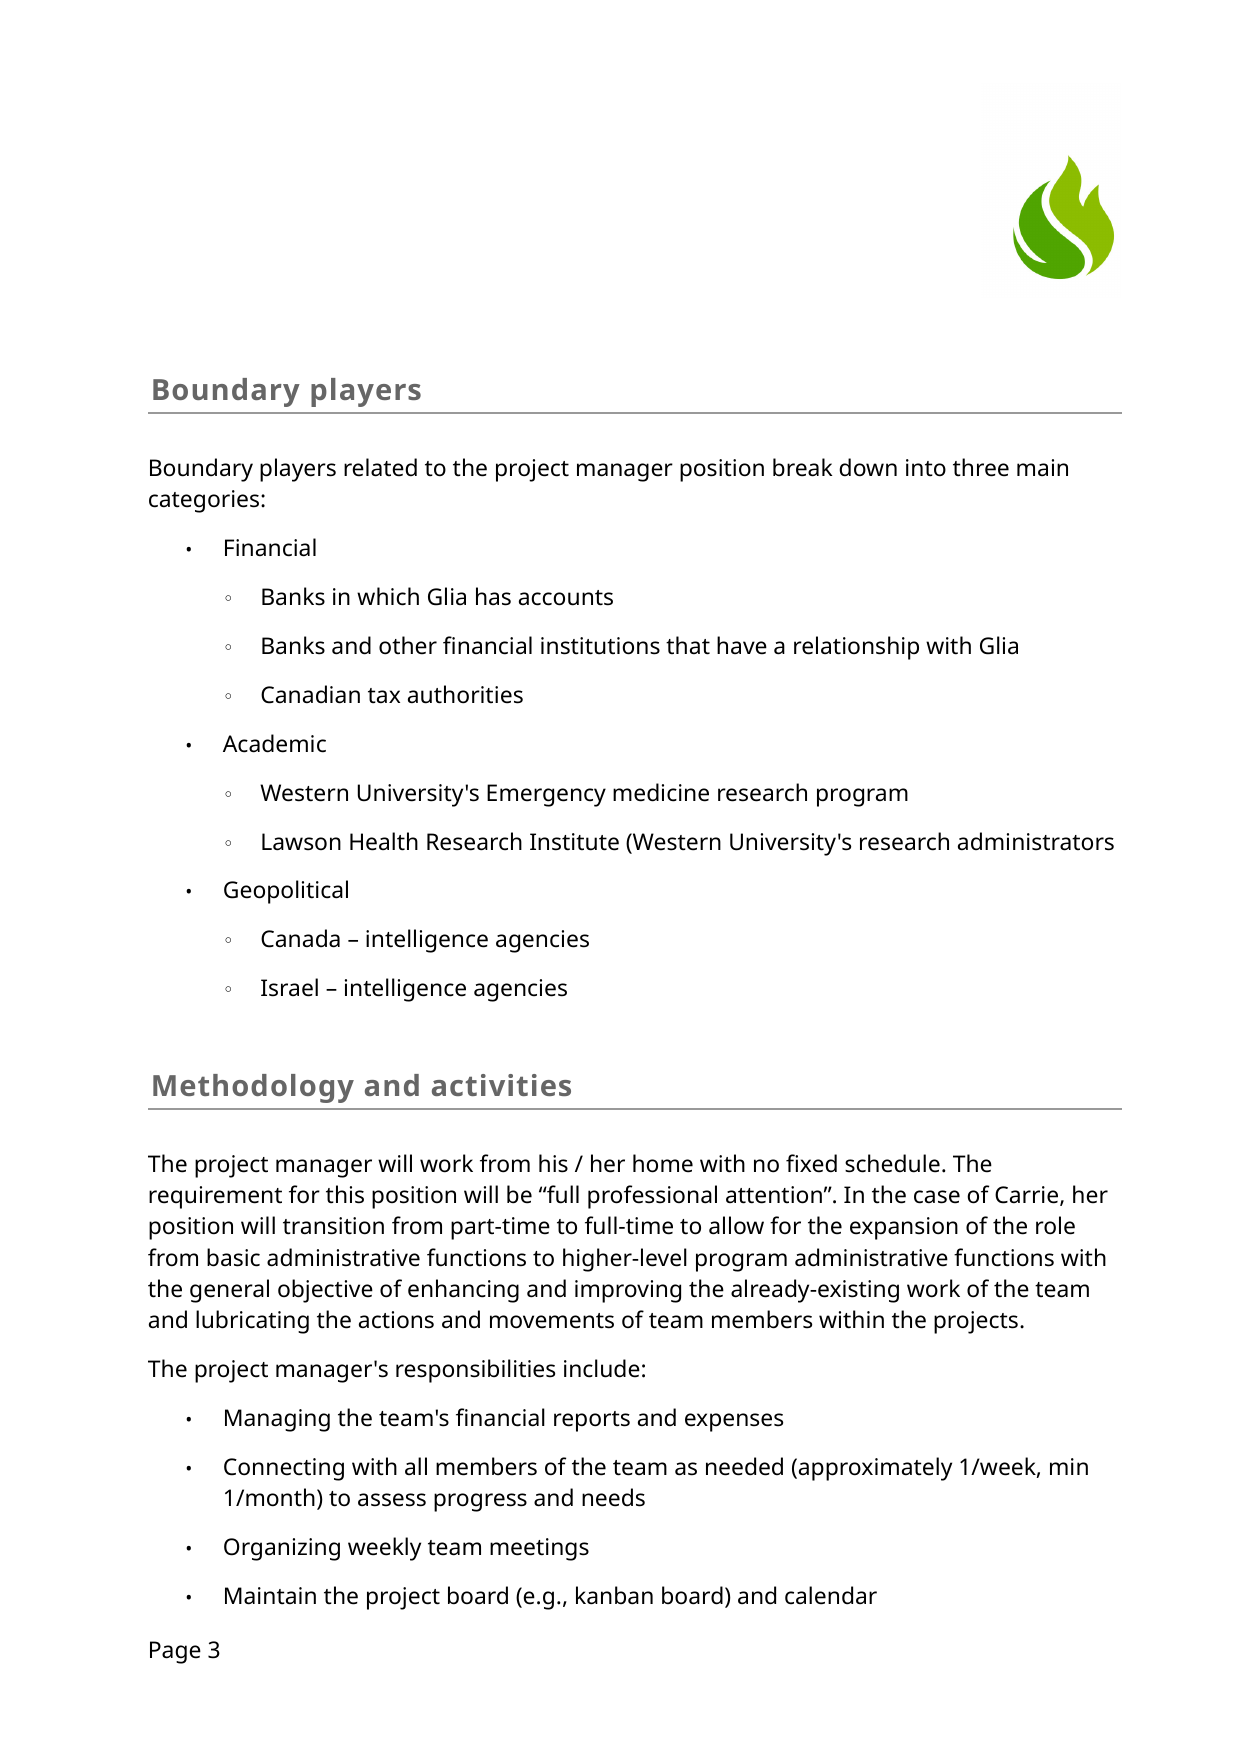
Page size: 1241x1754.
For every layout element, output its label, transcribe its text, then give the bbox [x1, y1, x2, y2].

list Managing the team's financial reports and expenses [185, 1402, 1122, 1433]
list Banks and other financial institutions that have a relationship with Glia [223, 629, 1122, 661]
list Financial [185, 532, 1122, 563]
list Organizing weekly team meetings [185, 1531, 1122, 1562]
text The project manager will work from his / her home with no fixed schedule. The requirement for this position will be “full professional attention”. In the case of Carrie, her position will transition from part-time to full-time to allow for the expansion of the role from basic administrative functions to higher-level program administrative functions with the general objective of enhancing and improving the already-existing work of the team and lubricating the actions and movements of team members within the projects. [148, 1148, 1122, 1335]
text The project manager's responsibilities include: [148, 1353, 1122, 1384]
list Maintain the project board (e.g., kanban board) and calendar [185, 1580, 1122, 1611]
list Academic [185, 727, 1122, 759]
subtitle Methodology and activities [148, 1063, 1122, 1108]
subtitle Boundary players [148, 366, 1122, 412]
list Israel – intelligence agencies [223, 972, 1122, 1003]
picture [981, 83, 1026, 298]
text Boundary players related to the project manager position break down into three main categories: [148, 451, 1122, 514]
list Canadian tax authorities [223, 678, 1122, 710]
list Canada – intelligence agencies [223, 923, 1122, 954]
list Geopolitical [185, 874, 1122, 906]
list Lawson Health Research Institute (Western University's research administrators [223, 825, 1122, 857]
list Connecting with all members of the team as needed (approximately 1/week, min 1/month) to assess progress and needs [185, 1451, 1122, 1513]
list Banks in which Glia has accounts [223, 581, 1122, 612]
list Western University's Emergency medicine research program [223, 776, 1122, 808]
